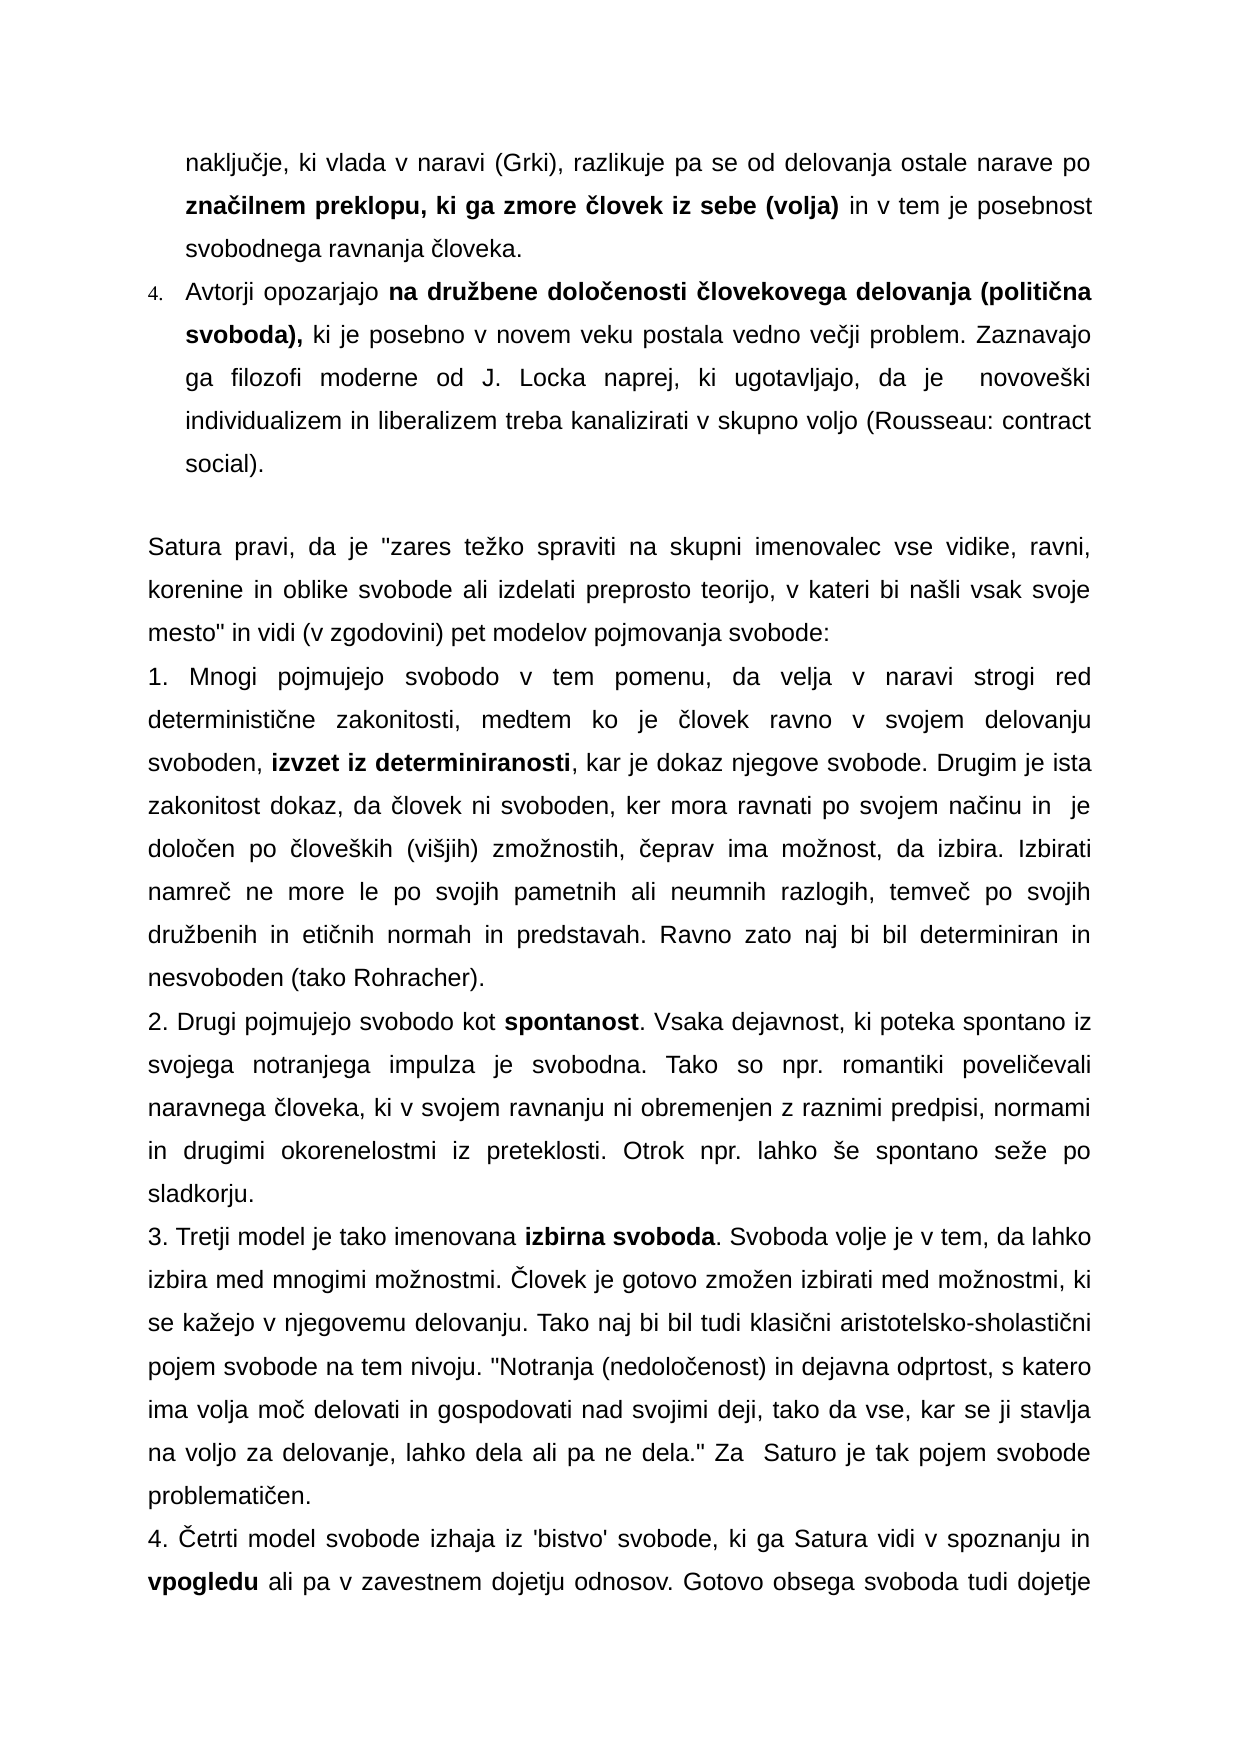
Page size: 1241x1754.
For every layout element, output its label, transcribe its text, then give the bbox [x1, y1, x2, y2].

list Avtorji opozarjajo na družbene določenosti človekovega delovanja (politična svoboda), ki je posebno v novem veku postala vedno večji problem. Zaznavajo ga filozofi moderne od J. Locka naprej, ki ugotavljajo, da je novoveški individualizem in liberalizem treba kanalizirati v skupno voljo (Rousseau: contract social). [148, 277, 1093, 478]
text 1. Mnogi pojmujejo svobodo v tem pomenu, da velja v naravi strogi red deterministične zakonitosti, medtem ko je človek ravno v svojem delovanju svoboden, izvzet iz determiniranosti, kar je dokaz njegove svobode. Drugim je ista zakonitost dokaz, da človek ni svoboden, ker mora ravnati po svojem načinu in je določen po človeških (višjih) zmožnostih, čeprav ima možnost, da izbira. Izbirati namreč ne more le po svojih pametnih ali neumnih razlogih, temveč po svojih družbenih in etičnih normah in predstavah. Ravno zato naj bi bil determiniran in nesvoboden (tako Rohracher). [148, 661, 1093, 992]
text Satura pravi, da je "zares težko spraviti na skupni imenovalec vse vidike, ravni, korenine in oblike svobode ali izdelati preprosto teorijo, v kateri bi našli vsak svoje mesto" in vidi (v zgodovini) pet modelov pojmovanja svobode: [148, 532, 1093, 647]
list naključje, ki vlada v naravi (Grki), razlikuje pa se od delovanja ostale narave po značilnem preklopu, ki ga zmore človek iz sebe (volja) in v tem je posebnost svobodnega ravnanja človeka. [148, 148, 1093, 263]
text 3. Tretji model je tako imenovana izbirna svoboda. Svoboda volje je v tem, da lahko izbira med mnogimi možnostmi. Človek je gotovo zmožen izbirati med možnostmi, ki se kažejo v njegovemu delovanju. Tako naj bi bil tudi klasični aristotelsko-sholastični pojem svobode na tem nivoju. "Notranja (nedoločenost) in dejavna odprtost, s katero ima volja moč delovati in gospodovati nad svojimi deji, tako da vse, kar se ji stavlja na voljo za delovanje, lahko dela ali pa ne dela." Za Saturo je tak pojem svobode problematičen. [148, 1222, 1093, 1509]
text 4. Četrti model svobode izhaja iz 'bistvo' svobode, ki ga Satura vidi v spoznanju in vpogledu ali pa v zavestnem dojetju odnosov. Gotovo obsega svoboda tudi dojetje [148, 1524, 1093, 1596]
text 2. Drugi pojmujejo svobodo kot spontanost. Vsaka dejavnost, ki poteka spontano iz svojega notranjega impulza je svobodna. Tako so npr. romantiki poveličevali naravnega človeka, ki v svojem ravnanju ni obremenjen z raznimi predpisi, normami in drugimi okorenelostmi iz preteklosti. Otrok npr. lahko še spontano seže po sladkorju. [148, 1006, 1093, 1208]
